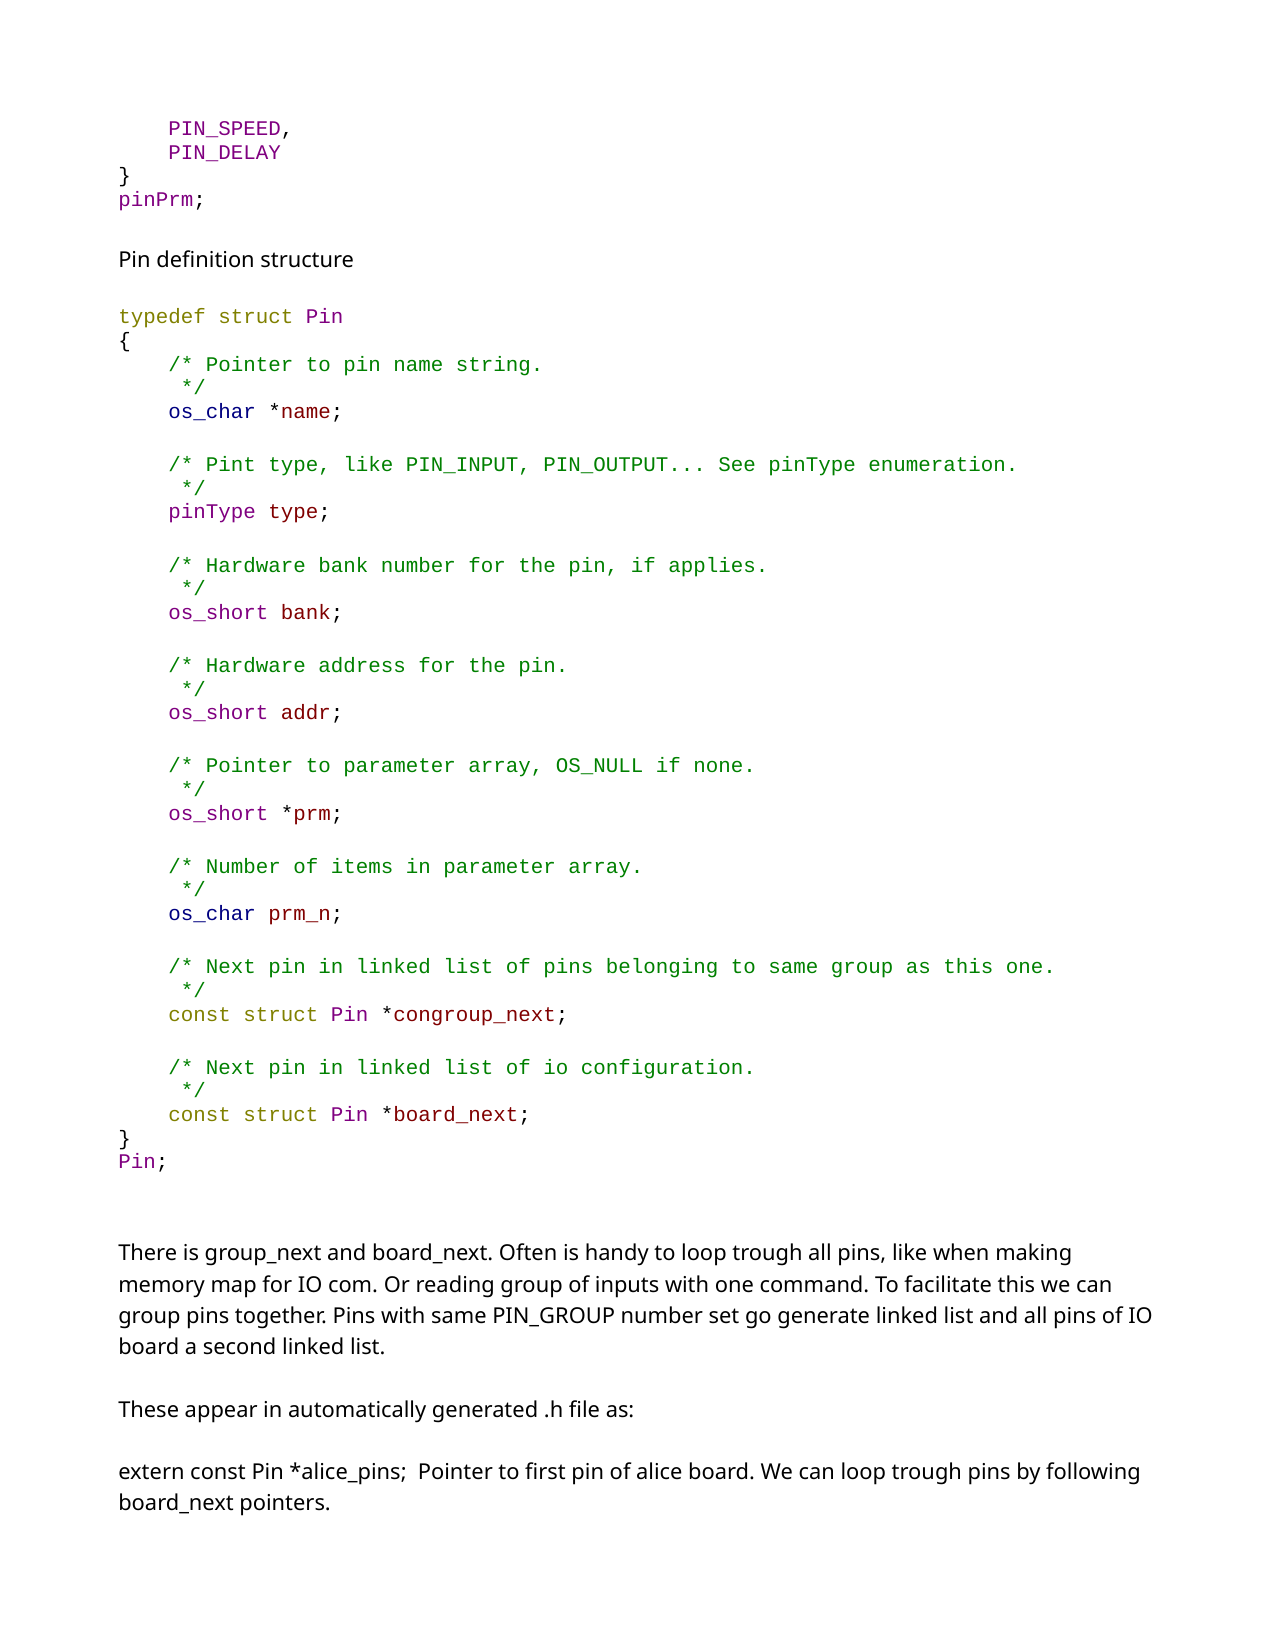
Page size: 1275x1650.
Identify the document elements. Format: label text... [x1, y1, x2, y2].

text os_short bank; [118, 602, 1157, 626]
text PIN_SPEED, [118, 118, 1157, 142]
text These appear in automatically generated .h file as: [118, 1394, 1157, 1423]
text */ [118, 779, 1157, 803]
text extern const Pin *alice_pins; Pointer to first pin of alice board. We can loop trough pins by following board_next pointers. [118, 1456, 1157, 1517]
text /* Hardware bank number for the pin, if applies. [118, 554, 1157, 578]
text pinPrm; [118, 189, 1157, 213]
text os_char *name; [118, 401, 1157, 425]
text */ [118, 1080, 1157, 1104]
text { [118, 330, 1157, 354]
text const struct Pin *congroup_next; [118, 1003, 1157, 1027]
text */ [118, 478, 1157, 501]
text */ [118, 377, 1157, 401]
text } [118, 1128, 1157, 1151]
text os_char prm_n; [118, 903, 1157, 927]
text pinType type; [118, 501, 1157, 525]
text /* Hardware address for the pin. [118, 655, 1157, 679]
text There is group_next and board_next. Often is handy to loop trough all pins, like when making memory map for IO com. Or reading group of inputs with one command. To facilitate this we can group pins together. Pins with same PIN_GROUP number set go generate linked list and all pins of IO board a second linked list. [118, 1237, 1157, 1361]
text /* Pint type, like PIN_INPUT, PIN_OUTPUT... See pinType enumeration. [118, 454, 1157, 478]
text PIN_DELAY [118, 142, 1157, 165]
text Pin; [118, 1151, 1157, 1175]
text /* Number of items in parameter array. [118, 856, 1157, 879]
text */ [118, 980, 1157, 1003]
text /* Pointer to parameter array, OS_NULL if none. [118, 755, 1157, 779]
text /* Pointer to pin name string. [118, 354, 1157, 377]
text const struct Pin *board_next; [118, 1104, 1157, 1128]
text Pin definition structure [118, 244, 1157, 274]
text } [118, 165, 1157, 189]
text /* Next pin in linked list of io configuration. [118, 1057, 1157, 1080]
text */ [118, 879, 1157, 903]
text os_short *prm; [118, 803, 1157, 826]
text */ [118, 578, 1157, 602]
text typedef struct Pin [118, 306, 1157, 330]
text /* Next pin in linked list of pins belonging to same group as this one. [118, 956, 1157, 980]
text */ [118, 679, 1157, 702]
text os_short addr; [118, 702, 1157, 726]
